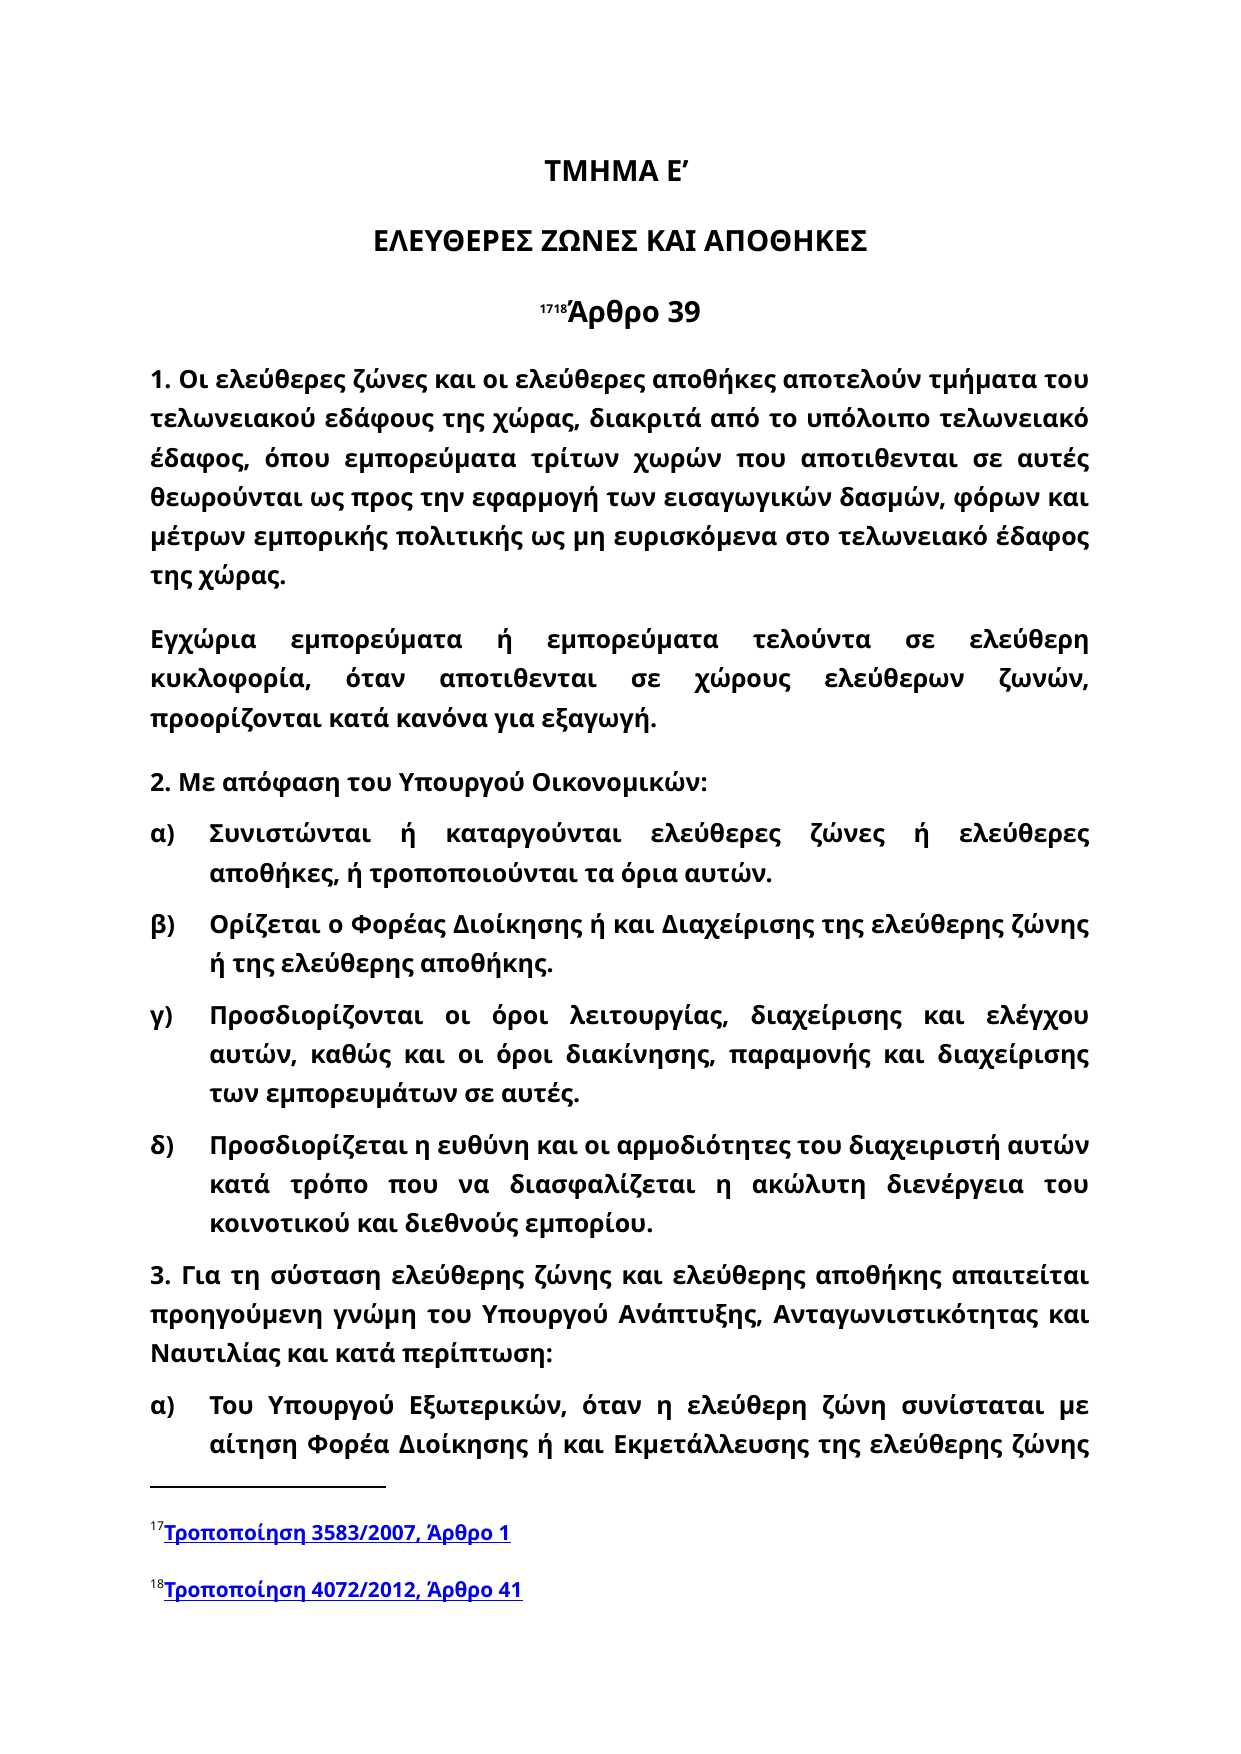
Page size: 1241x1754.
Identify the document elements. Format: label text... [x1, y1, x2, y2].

text 1. Οι ελεύθερες ζώνες και οι ελεύθερες αποθήκες αποτελούν τμήματα του τελωνειακού εδάφους της χώρας, διακριτά από το υπόλοιπο τελωνειακό έδαφος, όπου εμπορεύματα τρίτων χωρών που αποτιθενται σε αυτές θεωρούνται ως προς την εφαρμογή των εισαγωγικών δασμών, φόρων και μέτρων εμπορικής πολιτικής ως μη ευρισκόμενα στο τελωνειακό έδαφος της χώρας. [150, 362, 1090, 592]
subtitle Άρθρο 39 [150, 291, 1090, 331]
text 3. Για τη σύσταση ελεύθερης ζώνης και ελεύθερης αποθήκης απαιτείται προηγούμενη γνώμη του Υπουργού Ανάπτυξης, Ανταγωνιστικότητας και Ναυτιλίας και κατά περίπτωση: [150, 1258, 1090, 1370]
list α) Συνιστώνται ή καταργούνται ελεύθερες ζώνες ή ελεύθερες αποθήκες, ή τροποποιούνται τα όρια αυτών. [150, 816, 1090, 889]
list α) Του Υπουργού Εξωτερικών, όταν η ελεύθερη ζώνη συνίσταται με αίτηση Φορέα Διοίκησης ή και Εκμετάλλευσης της ελεύθερης ζώνης [150, 1388, 1090, 1461]
list δ) Προσδιορίζεται η ευθύνη και οι αρμοδιότητες του διαχειριστή αυτών κατά τρόπο που να διασφαλίζεται η ακώλυτη διενέργεια του κοινοτικού και διεθνούς εμπορίου. [150, 1128, 1090, 1240]
text Εγχώρια εμπορεύματα ή εμπορεύματα τελούντα σε ελεύθερη κυκλοφορία, όταν αποτιθενται σε χώρους ελεύθερων ζωνών, προορίζονται κατά κανόνα για εξαγωγή. [150, 622, 1090, 734]
list γ) Προσδιορίζονται οι όροι λειτουργίας, διαχείρισης και ελέγχου αυτών, καθώς και οι όροι διακίνησης, παραμονής και διαχείρισης των εμπορευμάτων σε αυτές. [150, 998, 1090, 1110]
text Τροποποίηση 3583/2007, Άρθρο 1 [150, 1518, 1090, 1546]
text 2. Με απόφαση του Υπουργού Οικονομικών: [150, 764, 1090, 798]
text Τροποποίηση 4072/2012, Άρθρο 41 [150, 1576, 1090, 1604]
list β) Ορίζεται ο Φορέας Διοίκησης ή και Διαχείρισης της ελεύθερης ζώνης ή της ελεύθερης αποθήκης. [150, 907, 1090, 980]
subtitle ΤΜΗΜΑ Ε’ [150, 150, 1090, 190]
subtitle ΕΛΕΥΘΕΡΕΣ ΖΩΝΕΣ ΚΑΙ ΑΠΟΘΗΚΕΣ [150, 221, 1090, 260]
